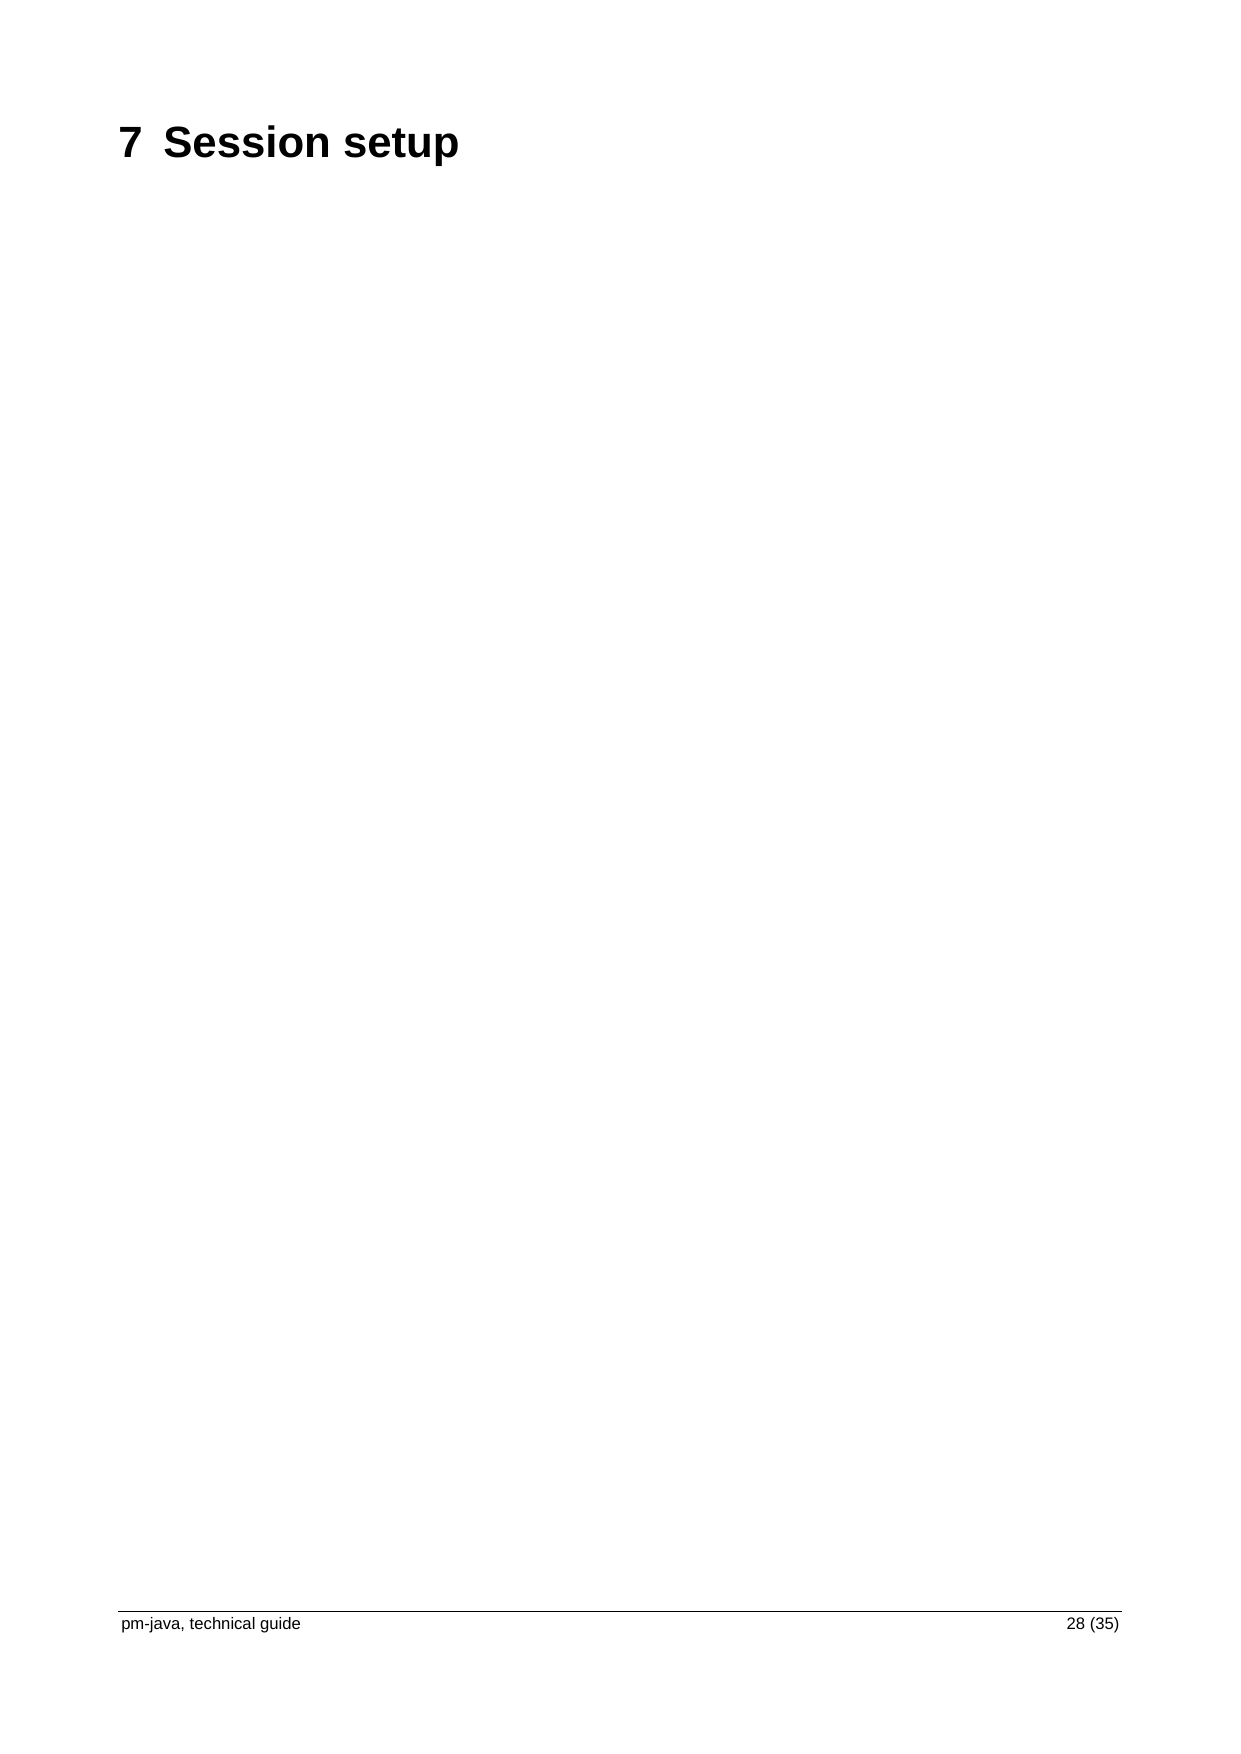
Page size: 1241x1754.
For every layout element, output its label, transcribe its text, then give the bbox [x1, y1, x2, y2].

subtitle Session setup [118, 118, 1122, 167]
